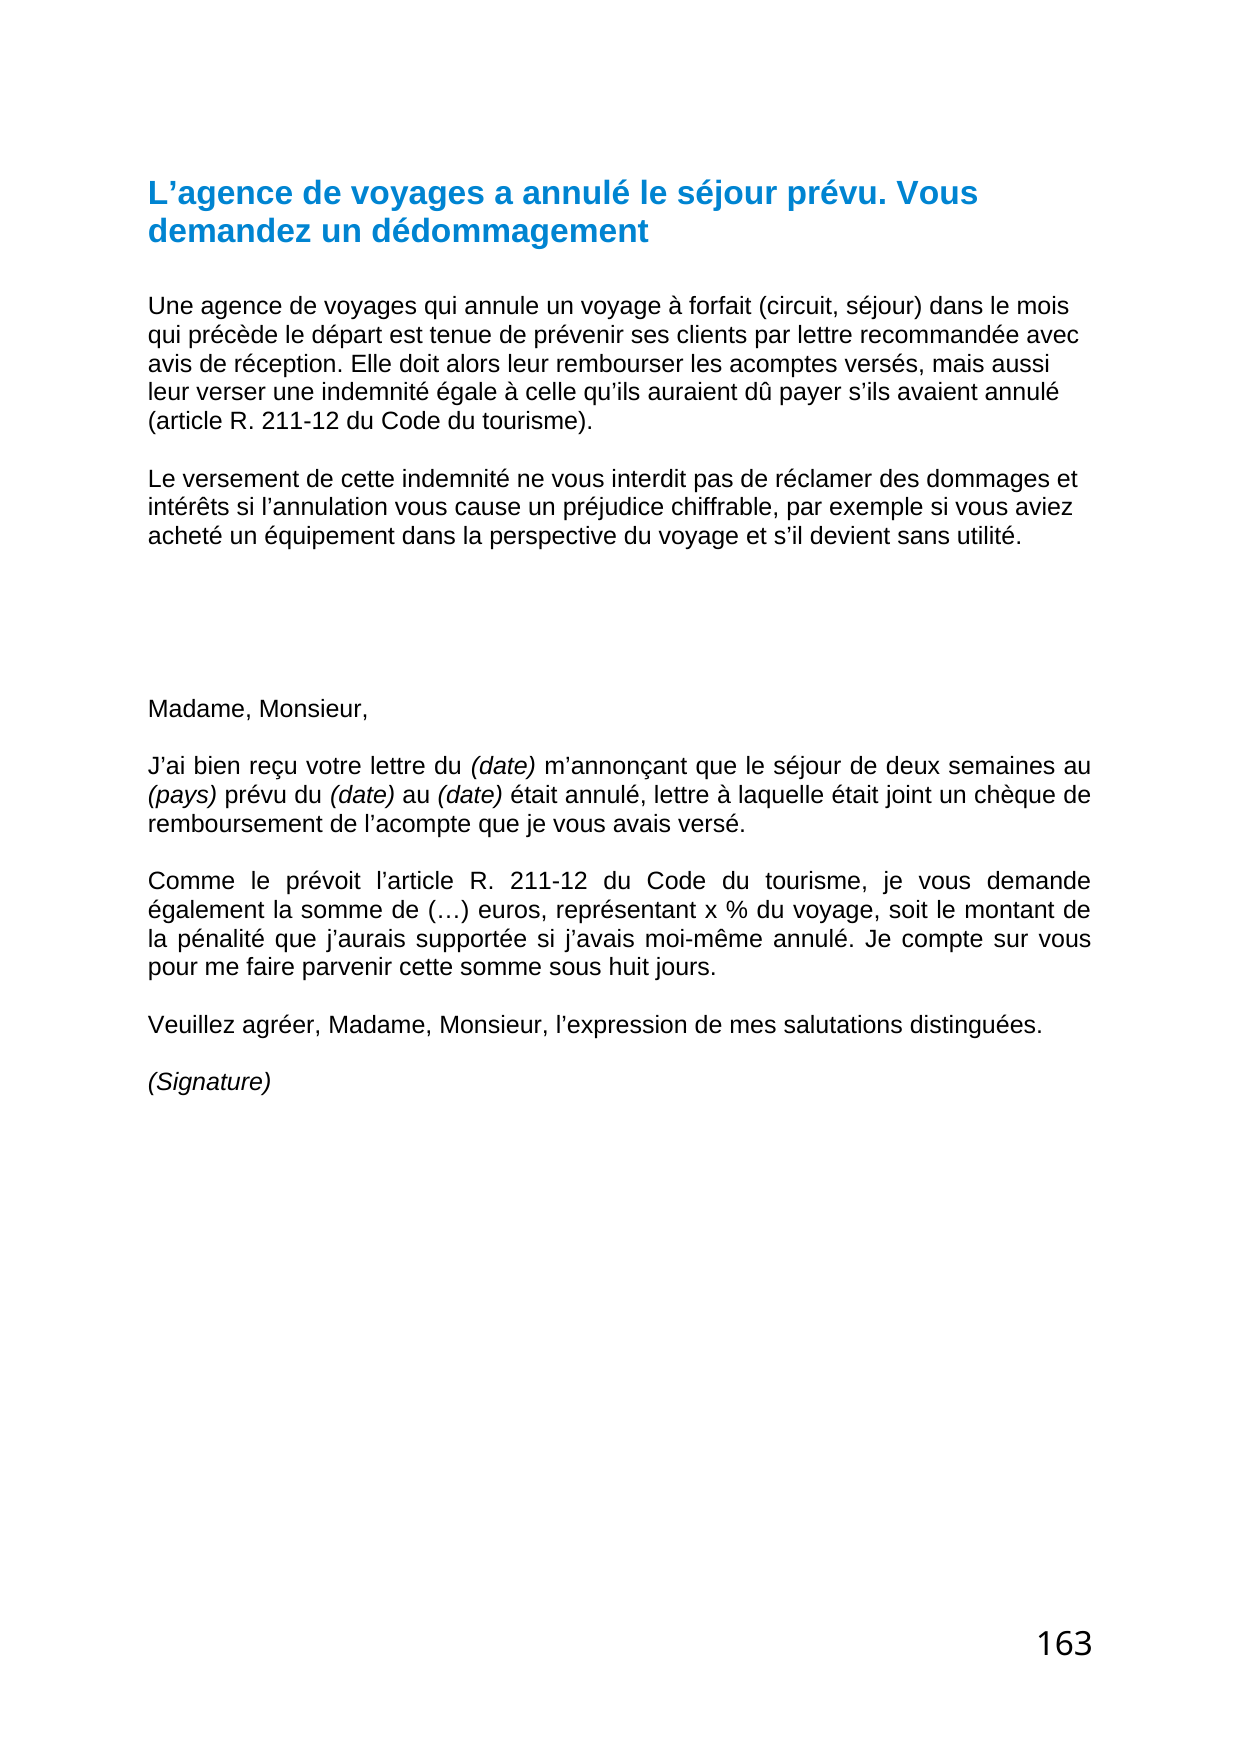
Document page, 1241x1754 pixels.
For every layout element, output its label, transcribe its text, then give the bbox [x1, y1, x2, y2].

text J’ai bien reçu votre lettre du (date) m’annonçant que le séjour de deux semaines au (pays) prévu du (date) au (date) était annulé, lettre à laquelle était joint un chèque de remboursement de l’acompte que je vous avais versé. [148, 751, 1093, 837]
text Une agence de voyages qui annule un voyage à forfait (circuit, séjour) dans le mois qui précède le départ est tenue de prévenir ses clients par lettre recommandée avec avis de réception. Elle doit alors leur rembourser les acomptes versés, mais aussi leur verser une indemnité égale à celle qu’ils auraient dû payer s’ils avaient annulé (article R. 211-12 du Code du tourisme). [148, 291, 1093, 435]
text Veuillez agréer, Madame, Monsieur, l’expression de mes salutations distinguées. [148, 1010, 1093, 1039]
text (Signature) [148, 1067, 1093, 1096]
text Le versement de cette indemnité ne vous interdit pas de réclamer des dommages et intérêts si l’annulation vous cause un préjudice chiffrable, par exemple si vous aviez acheté un équipement dans la perspective du voyage et s’il devient sans utilité. [148, 464, 1093, 550]
text Comme le prévoit l’article R. 211-12 du Code du tourisme, je vous demande également la somme de (…) euros, représentant x % du voyage, soit le montant de la pénalité que j’aurais supportée si j’avais moi-même annulé. Je compte sur vous pour me faire parvenir cette somme sous huit jours. [148, 866, 1093, 981]
text Madame, Monsieur, [148, 694, 1093, 722]
subtitle L’agence de voyages a annulé le séjour prévu. Vous demandez un dédommagement [148, 173, 1093, 250]
